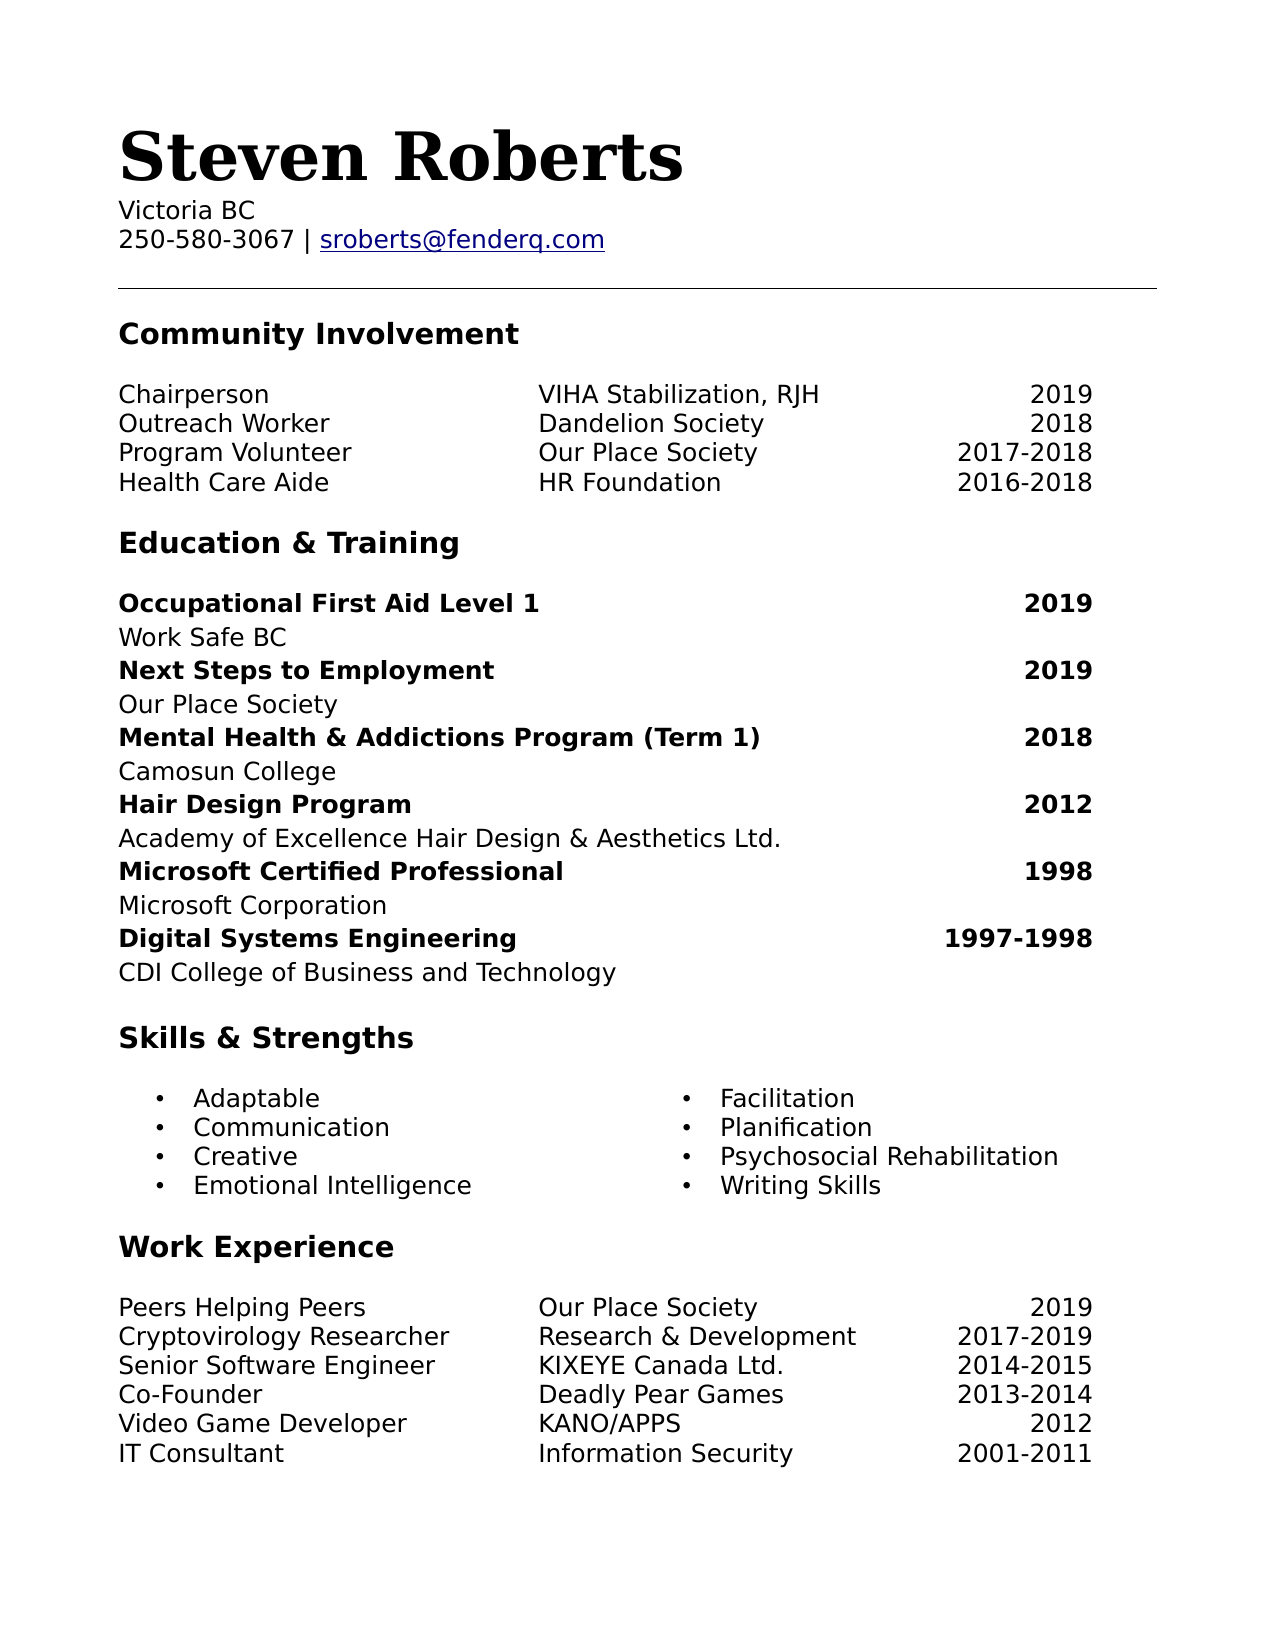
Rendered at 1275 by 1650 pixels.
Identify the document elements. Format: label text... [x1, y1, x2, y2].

text Community Involvement [118, 317, 1157, 351]
list Facilitation [682, 1084, 1157, 1113]
text Cryptovirology Researcher Research & Development 2017-2019 [118, 1322, 1157, 1351]
text Hair Design Program 2012 [118, 791, 1157, 820]
text IT Consultant Information Security 2001-2011 [118, 1439, 1157, 1468]
text Our Place Society [118, 690, 1157, 719]
list Communication [156, 1113, 630, 1142]
text Video Game Developer KANO/APPS 2012 [118, 1410, 1157, 1439]
text Steven Roberts [118, 118, 1157, 196]
text Education & Training [118, 526, 1157, 560]
text Microsoft Corporation [118, 891, 1157, 920]
text 250-580-3067 | sroberts@fenderq.com [118, 226, 1157, 255]
list Psychosocial Rehabilitation [682, 1142, 1157, 1172]
text Program Volunteer Our Place Society 2017-2018 [118, 439, 1157, 468]
text Victoria BC [118, 196, 1157, 226]
list Emotional Intelligence [156, 1172, 630, 1201]
list Creative [156, 1142, 630, 1172]
text Peers Helping Peers Our Place Society 2019 [118, 1293, 1157, 1322]
text Next Steps to Employment 2019 [118, 656, 1157, 686]
text Microsoft Certified Professional 1998 [118, 858, 1157, 887]
text Skills & Strengths [118, 1021, 1157, 1055]
text Chairperson VIHA Stabilization, RJH 2019 [118, 380, 1157, 409]
text Digital Systems Engineering 1997-1998 [118, 925, 1157, 954]
list Planification [682, 1113, 1157, 1142]
text Camosun College [118, 757, 1157, 786]
text Co-Founder Deadly Pear Games 2013-2014 [118, 1381, 1157, 1410]
list Writing Skills [682, 1172, 1157, 1201]
list Adaptable [156, 1084, 630, 1113]
text Mental Health & Addictions Program (Term 1) 2018 [118, 723, 1157, 753]
text Outreach Worker Dandelion Society 2018 [118, 409, 1157, 439]
text Occupational First Aid Level 1 2019 [118, 589, 1157, 618]
text Work Experience [118, 1230, 1157, 1264]
text Health Care Aide HR Foundation 2016-2018 [118, 468, 1157, 497]
text Work Safe BC [118, 623, 1157, 652]
text CDI College of Business and Technology [118, 958, 1157, 987]
text Senior Software Engineer KIXEYE Canada Ltd. 2014-2015 [118, 1351, 1157, 1381]
text Academy of Excellence Hair Design & Aesthetics Ltd. [118, 824, 1157, 853]
